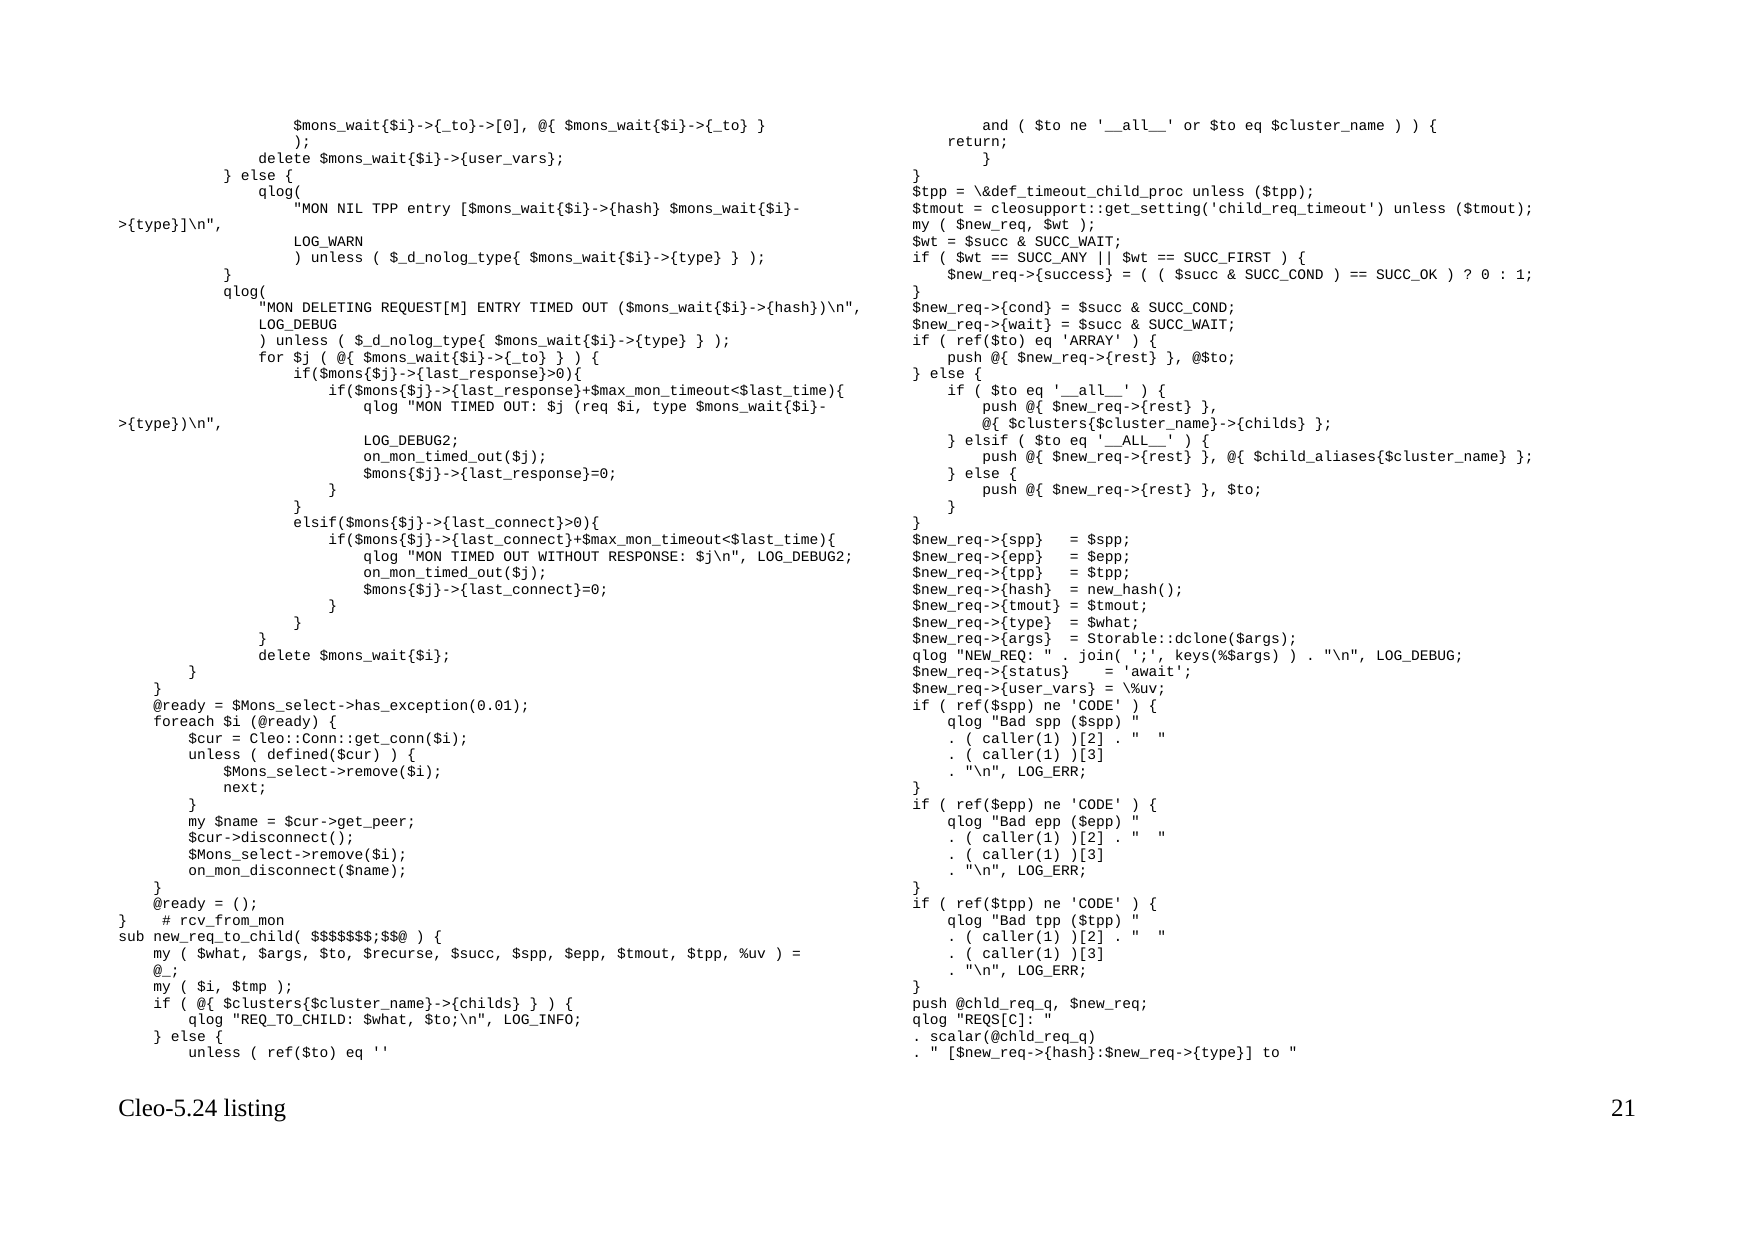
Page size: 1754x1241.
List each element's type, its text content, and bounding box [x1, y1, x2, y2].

text } # rcv_from_mon [118, 913, 877, 930]
text } else { [877, 367, 1636, 383]
text $cur = Cleo::Conn::get_conn($i); [118, 731, 877, 747]
text qlog( [118, 284, 877, 300]
text on_mon_timed_out($j); [118, 449, 877, 466]
text foreach $i (@ready) { [118, 714, 877, 731]
text qlog( [118, 184, 877, 201]
text qlog "Bad spp ($spp) " [877, 714, 1636, 731]
text LOG_WARN [118, 234, 877, 251]
text on_mon_timed_out($j); [118, 565, 877, 582]
text if($mons{$j}->{last_response}>0){ [118, 367, 877, 383]
text $new_req->{status} = 'await'; [877, 665, 1636, 681]
text . "\n", LOG_ERR; [877, 764, 1636, 781]
text push @{ $new_req->{rest} }, @{ $child_aliases{$cluster_name} }; [877, 449, 1636, 466]
text ) unless ( $_d_nolog_type{ $mons_wait{$i}->{type} } ); [118, 251, 877, 267]
text } else { [877, 466, 1636, 482]
text qlog "REQS[C]: " [877, 1012, 1636, 1029]
text LOG_DEBUG2; [118, 433, 877, 449]
text push @{ $new_req->{rest} }, [877, 400, 1636, 416]
text "MON NIL TPP entry [$mons_wait{$i}->{hash} $mons_wait{$i}->{type}]\n", [118, 201, 877, 234]
text } [118, 632, 877, 648]
text $tpp = \&def_timeout_child_proc unless ($tpp); [877, 184, 1636, 201]
text . ( caller(1) )[2] . " " [877, 830, 1636, 847]
text if ( ref($spp) ne 'CODE' ) { [877, 698, 1636, 714]
text return; [877, 135, 1636, 151]
text $mons{$j}->{last_response}=0; [118, 466, 877, 482]
text } [877, 499, 1636, 516]
text my ( $new_req, $wt ); [877, 217, 1636, 234]
text . ( caller(1) )[2] . " " [877, 731, 1636, 747]
text . ( caller(1) )[2] . " " [877, 930, 1636, 946]
text elsif($mons{$j}->{last_connect}>0){ [118, 516, 877, 532]
text ) unless ( $_d_nolog_type{ $mons_wait{$i}->{type} } ); [118, 333, 877, 350]
text if ( $to eq '__all__' ) { [877, 383, 1636, 400]
text @_; [118, 963, 877, 979]
text my $name = $cur->get_peer; [118, 814, 877, 830]
text qlog "Bad epp ($epp) " [877, 814, 1636, 830]
text $Mons_select->remove($i); [118, 847, 877, 863]
text push @chld_req_q, $new_req; [877, 996, 1636, 1012]
text for $j ( @{ $mons_wait{$i}->{_to} } ) { [118, 350, 877, 367]
text $mons_wait{$i}->{_to}->[0], @{ $mons_wait{$i}->{_to} } [118, 118, 877, 135]
text $new_req->{wait} = $succ & SUCC_WAIT; [877, 317, 1636, 333]
text $cur->disconnect(); [118, 830, 877, 847]
text $mons{$j}->{last_connect}=0; [118, 582, 877, 598]
text my ( $what, $args, $to, $recurse, $succ, $spp, $epp, $tmout, $tpp, %uv ) = [118, 946, 877, 963]
text $new_req->{tpp} = $tpp; [877, 565, 1636, 582]
text } [118, 598, 877, 615]
text . "\n", LOG_ERR; [877, 863, 1636, 880]
text } [118, 880, 877, 897]
text if($mons{$j}->{last_response}+$max_mon_timeout<$last_time){ [118, 383, 877, 400]
text } [877, 979, 1636, 996]
text $new_req->{success} = ( ( $succ & SUCC_COND ) == SUCC_OK ) ? 0 : 1; [877, 267, 1636, 284]
text if ( @{ $clusters{$cluster_name}->{childs} } ) { [118, 996, 877, 1012]
text unless ( ref($to) eq '' [118, 1046, 877, 1062]
text if ( ref($to) eq 'ARRAY' ) { [877, 333, 1636, 350]
text qlog "REQ_TO_CHILD: $what, $to;\n", LOG_INFO; [118, 1012, 877, 1029]
text . ( caller(1) )[3] [877, 946, 1636, 963]
text if ( ref($tpp) ne 'CODE' ) { [877, 897, 1636, 913]
text unless ( defined($cur) ) { [118, 747, 877, 764]
text delete $mons_wait{$i}; [118, 648, 877, 665]
text delete $mons_wait{$i}->{user_vars}; [118, 151, 877, 168]
text } [118, 267, 877, 284]
text } [118, 482, 877, 499]
text $Mons_select->remove($i); [118, 764, 877, 781]
text if($mons{$j}->{last_connect}+$max_mon_timeout<$last_time){ [118, 532, 877, 549]
text } [118, 797, 877, 814]
text ); [118, 135, 877, 151]
text qlog "Bad tpp ($tpp) " [877, 913, 1636, 930]
text } [877, 284, 1636, 300]
text $new_req->{type} = $what; [877, 615, 1636, 632]
text } [877, 151, 1636, 168]
text $new_req->{cond} = $succ & SUCC_COND; [877, 300, 1636, 317]
text qlog "MON TIMED OUT: $j (req $i, type $mons_wait{$i}->{type})\n", [118, 400, 877, 433]
text sub new_req_to_child( $$$$$$$;$$@ ) { [118, 930, 877, 946]
text @ready = $Mons_select->has_exception(0.01); [118, 698, 877, 714]
text @{ $clusters{$cluster_name}->{childs} }; [877, 416, 1636, 433]
text "MON DELETING REQUEST[M] ENTRY TIMED OUT ($mons_wait{$i}->{hash})\n", [118, 300, 877, 317]
text . "\n", LOG_ERR; [877, 963, 1636, 979]
text $new_req->{hash} = new_hash(); [877, 582, 1636, 598]
text } [877, 516, 1636, 532]
text $new_req->{epp} = $epp; [877, 549, 1636, 565]
text $new_req->{spp} = $spp; [877, 532, 1636, 549]
text . ( caller(1) )[3] [877, 847, 1636, 863]
text } [118, 499, 877, 516]
text } [118, 615, 877, 632]
text qlog "MON TIMED OUT WITHOUT RESPONSE: $j\n", LOG_DEBUG2; [118, 549, 877, 565]
text } else { [118, 1029, 877, 1046]
text . scalar(@chld_req_q) [877, 1029, 1636, 1046]
text $new_req->{args} = Storable::dclone($args); [877, 632, 1636, 648]
text } else { [118, 168, 877, 184]
text $new_req->{user_vars} = \%uv; [877, 681, 1636, 698]
text } [118, 665, 877, 681]
text if ( ref($epp) ne 'CODE' ) { [877, 797, 1636, 814]
text and ( $to ne '__all__' or $to eq $cluster_name ) ) { [877, 118, 1636, 135]
text on_mon_disconnect($name); [118, 863, 877, 880]
text $tmout = cleosupport::get_setting('child_req_timeout') unless ($tmout); [877, 201, 1636, 217]
text } [877, 880, 1636, 897]
text push @{ $new_req->{rest} }, @$to; [877, 350, 1636, 367]
text } [877, 168, 1636, 184]
text next; [118, 781, 877, 797]
text @ready = (); [118, 897, 877, 913]
text . " [$new_req->{hash}:$new_req->{type}] to " [877, 1046, 1636, 1062]
text my ( $i, $tmp ); [118, 979, 877, 996]
text LOG_DEBUG [118, 317, 877, 333]
text push @{ $new_req->{rest} }, $to; [877, 482, 1636, 499]
text qlog "NEW_REQ: " . join( ';', keys(%$args) ) . "\n", LOG_DEBUG; [877, 648, 1636, 665]
text } elsif ( $to eq '__ALL__' ) { [877, 433, 1636, 449]
text if ( $wt == SUCC_ANY || $wt == SUCC_FIRST ) { [877, 251, 1636, 267]
text } [118, 681, 877, 698]
text $wt = $succ & SUCC_WAIT; [877, 234, 1636, 251]
text } [877, 781, 1636, 797]
text $new_req->{tmout} = $tmout; [877, 598, 1636, 615]
text . ( caller(1) )[3] [877, 747, 1636, 764]
